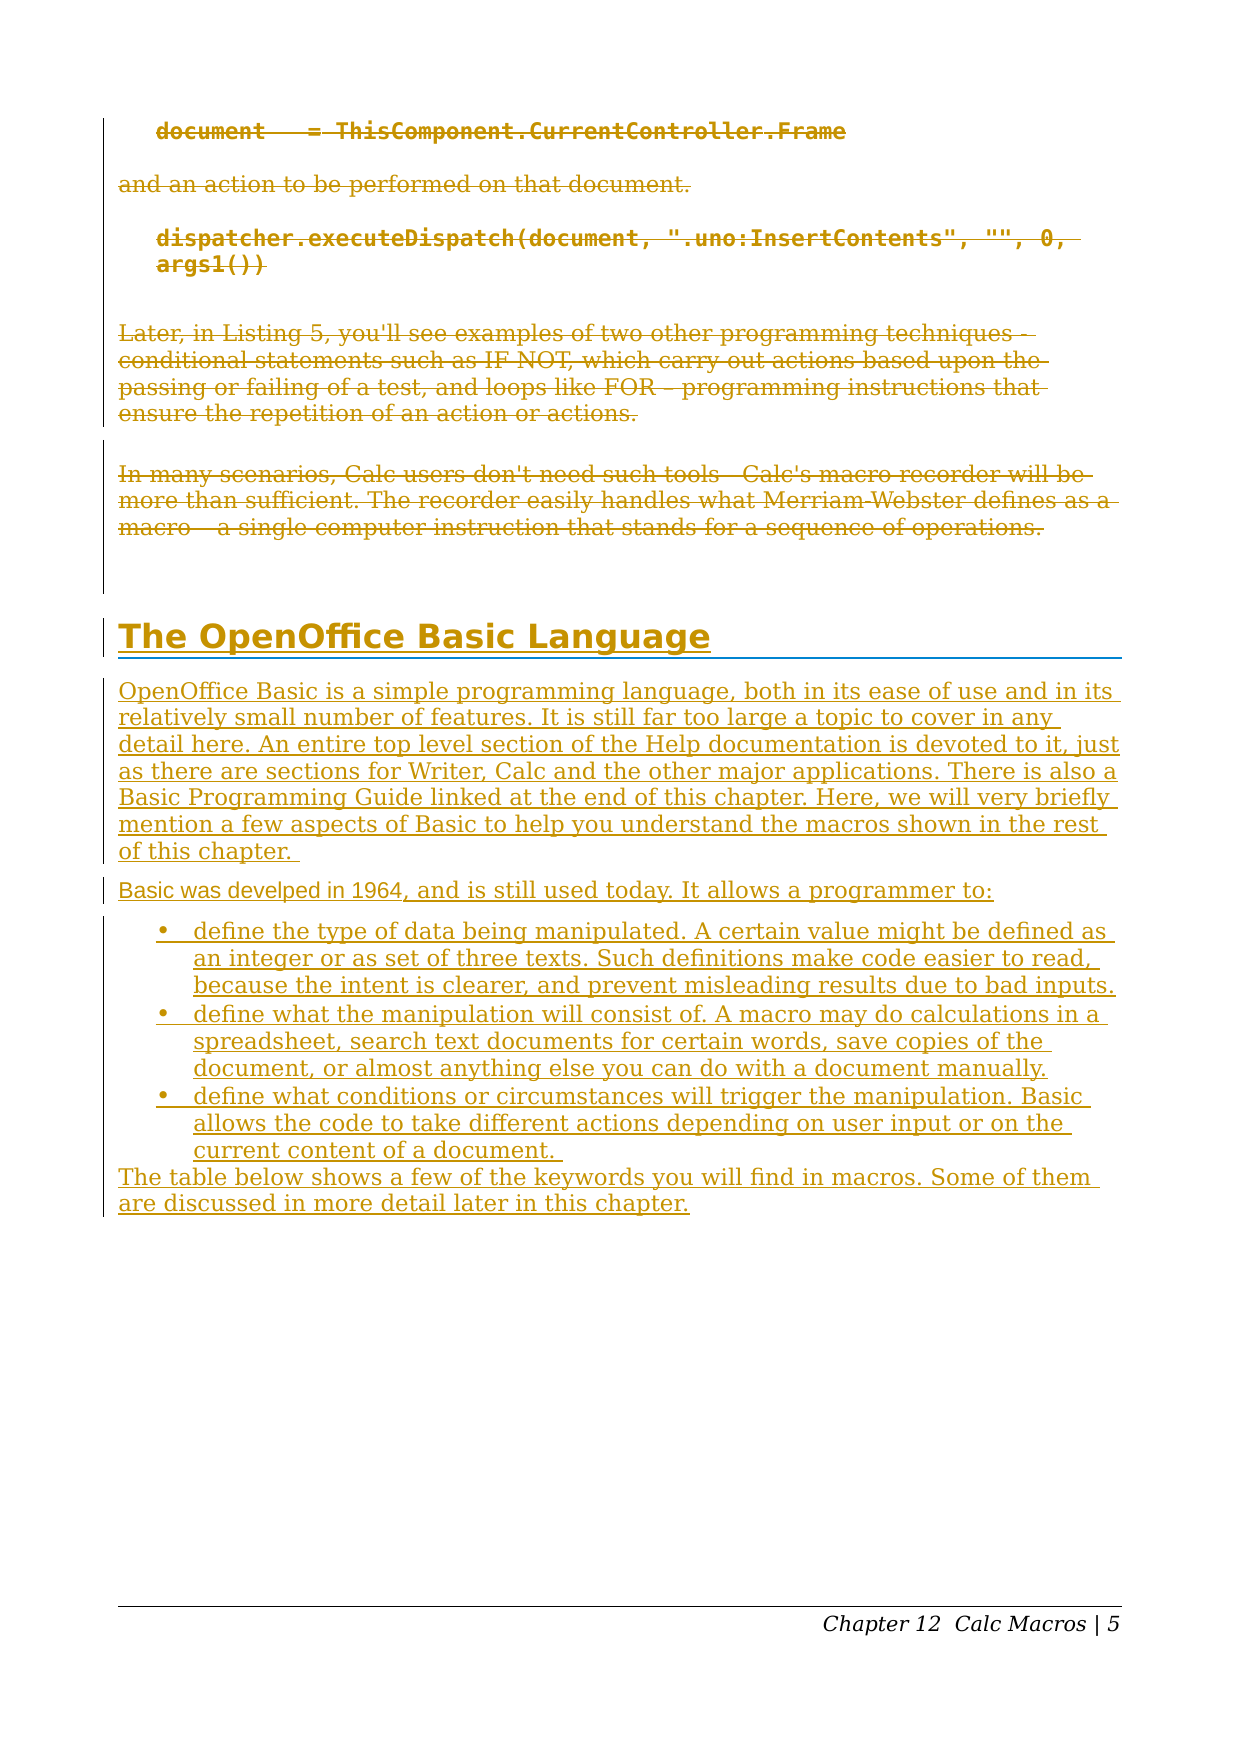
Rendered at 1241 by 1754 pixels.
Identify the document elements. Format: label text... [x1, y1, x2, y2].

list define what the manipulation will consist of. A macro may do calculations in a spreadsheet, search text documents for certain words, save copies of the document, or almost anything else you can do with a document manually. [156, 999, 1122, 1081]
list define what conditions or circumstances will trigger the manipulation. Basic allows the code to take different actions depending on user input or on the current content of a document. [156, 1081, 1122, 1164]
list define the type of data being manipulated. A certain value might be defined as an integer or as set of three texts. Such definitions make code easier to read, because the intent is clearer, and prevent misleading results due to bad inputs. [156, 916, 1122, 999]
text OpenOffice Basic is a simple programming language, both in its ease of use and in its relatively small number of features. It is still far too large a topic to cover in any detail here. An entire top level section of the Help documentation is devoted to it, just as there are sections for Writer, Calc and the other major applications. There is also a Basic Programming Guide linked at the end of this chapter. Here, we will very briefly mention a few aspects of Basic to help you understand the macros shown in the rest of this chapter. [118, 678, 1122, 864]
text The table below shows a few of the keywords you will find in macros. Some of them are discussed in more detail later in this chapter. [118, 1164, 1122, 1217]
text Basic was develped in 1964, and is still used today. It allows a programmer to: [118, 877, 1122, 904]
subtitle The OpenOffice Basic Language [118, 618, 1122, 657]
